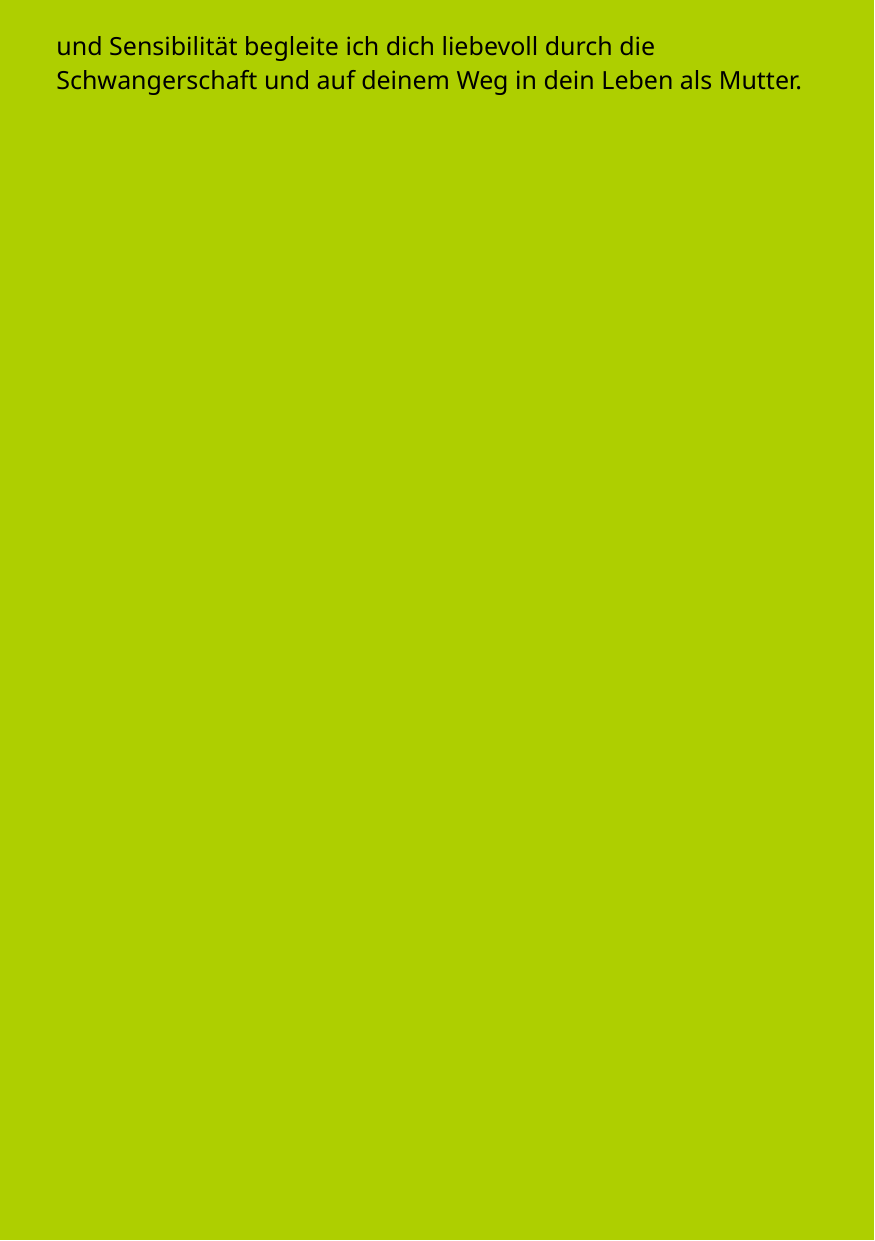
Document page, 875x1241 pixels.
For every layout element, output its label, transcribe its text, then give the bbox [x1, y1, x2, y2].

text und Sensibilität begleite ich dich liebevoll durch die Schwangerschaft und auf deinem Weg in dein Leben als Mutter. [56, 29, 837, 97]
